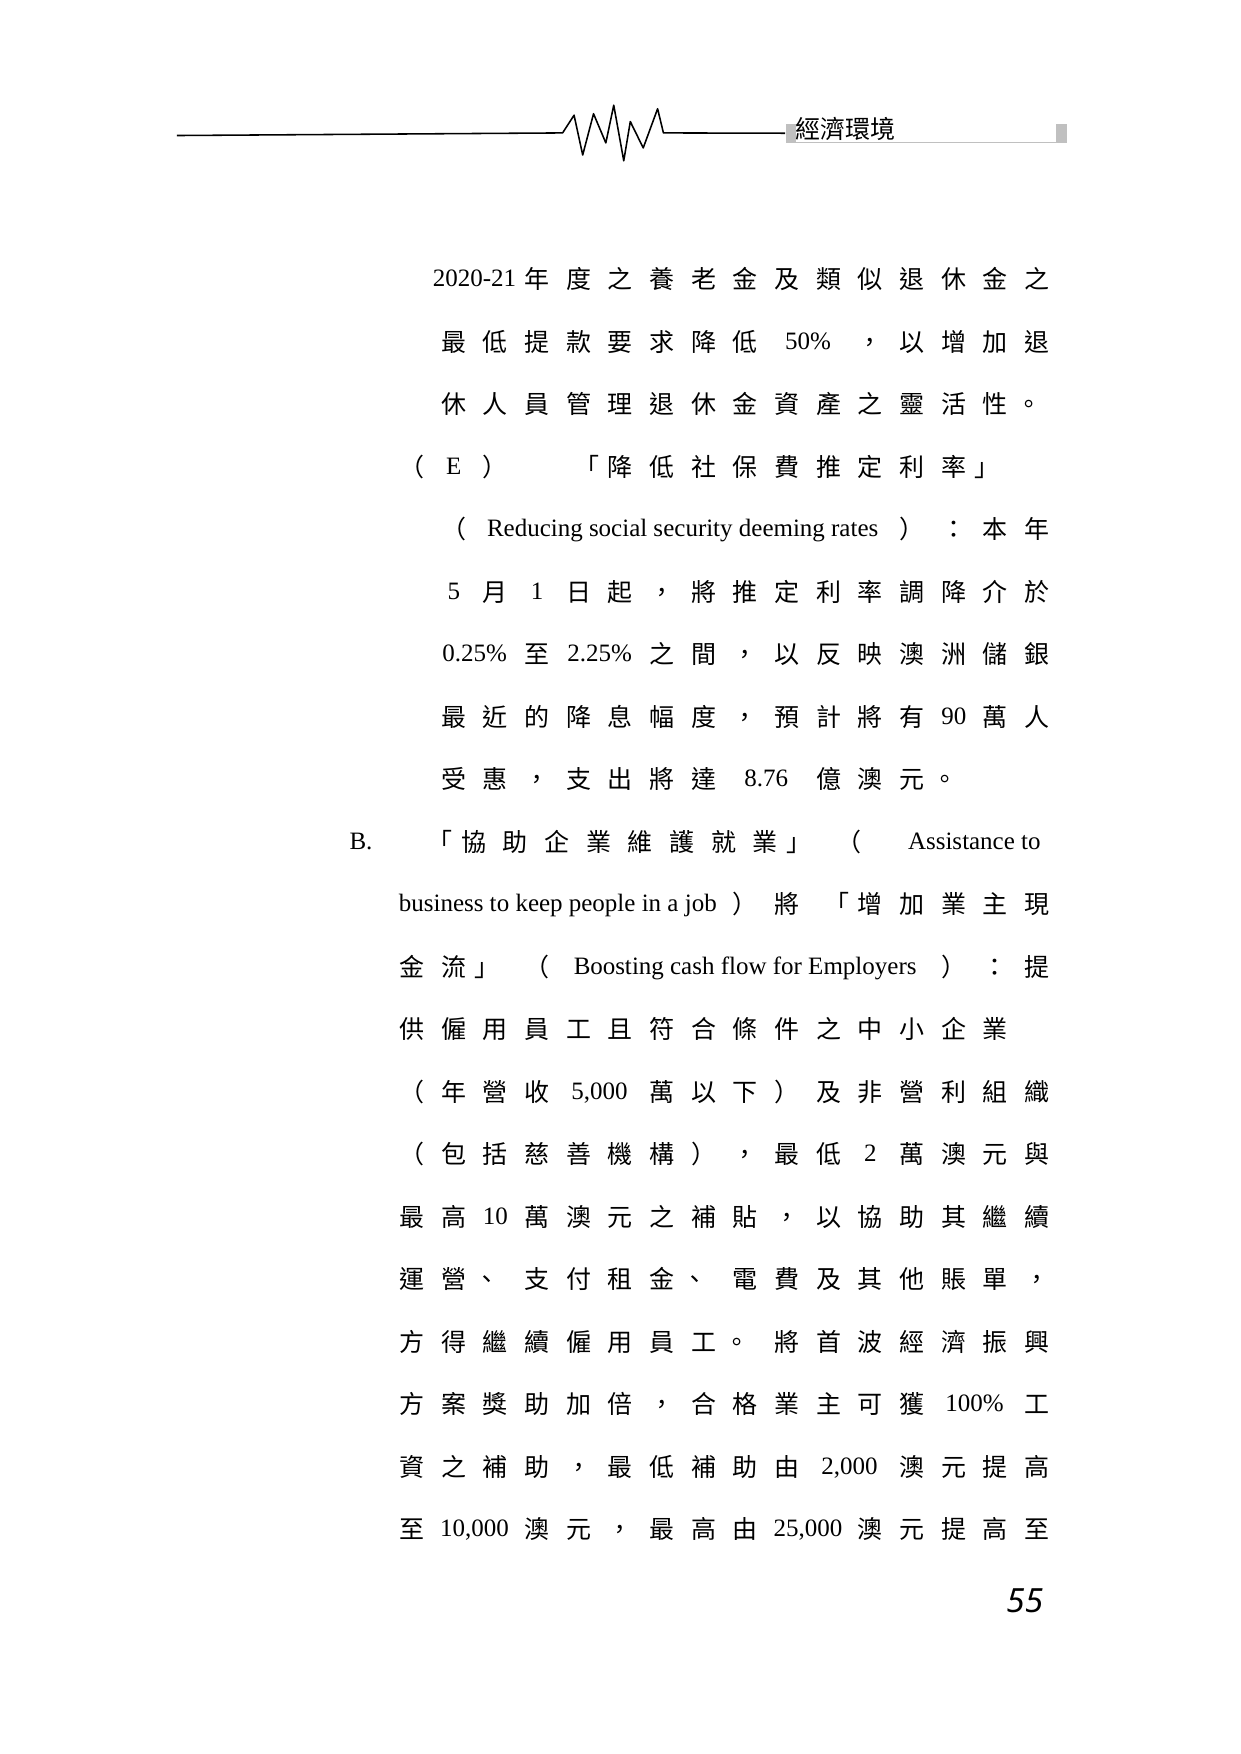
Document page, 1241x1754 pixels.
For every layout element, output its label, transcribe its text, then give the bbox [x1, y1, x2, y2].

text B. 「協助企業維護就業」（Assistance to business to keep people in a job）將「增加業主現金流」（Boosting cash flow for Employers）：提供僱用員工且符合條件之中小企業（年營收5,000萬以下）及非營利組織（包括慈善機構），最低2萬澳元與最高10萬澳元之補貼，以協助其繼續運營、支付租金、電費及其他賬單，方得繼續僱用員工。將首波經濟振興方案獎助加倍，合格業主可獲100%工資之補助，最低補助由2,000澳元提高至10,000澳元，最高由25,000澳元提高至 [330, 799, 1058, 1549]
text （E） 「降低社保費推定利率」（Reducing social security deeming rates）：本年5月1日起，將推定利率調降介於0.25%至2.25%之間，以反映澳洲儲銀最近的降息幅度，預計將有90萬人受惠，支出將達8.76億澳元。 [355, 424, 1058, 799]
text 2020-21年度之養老金及類似退休金之最低提款要求降低50%，以增加退休人員管理退休金資產之靈活性。 [355, 236, 1058, 424]
